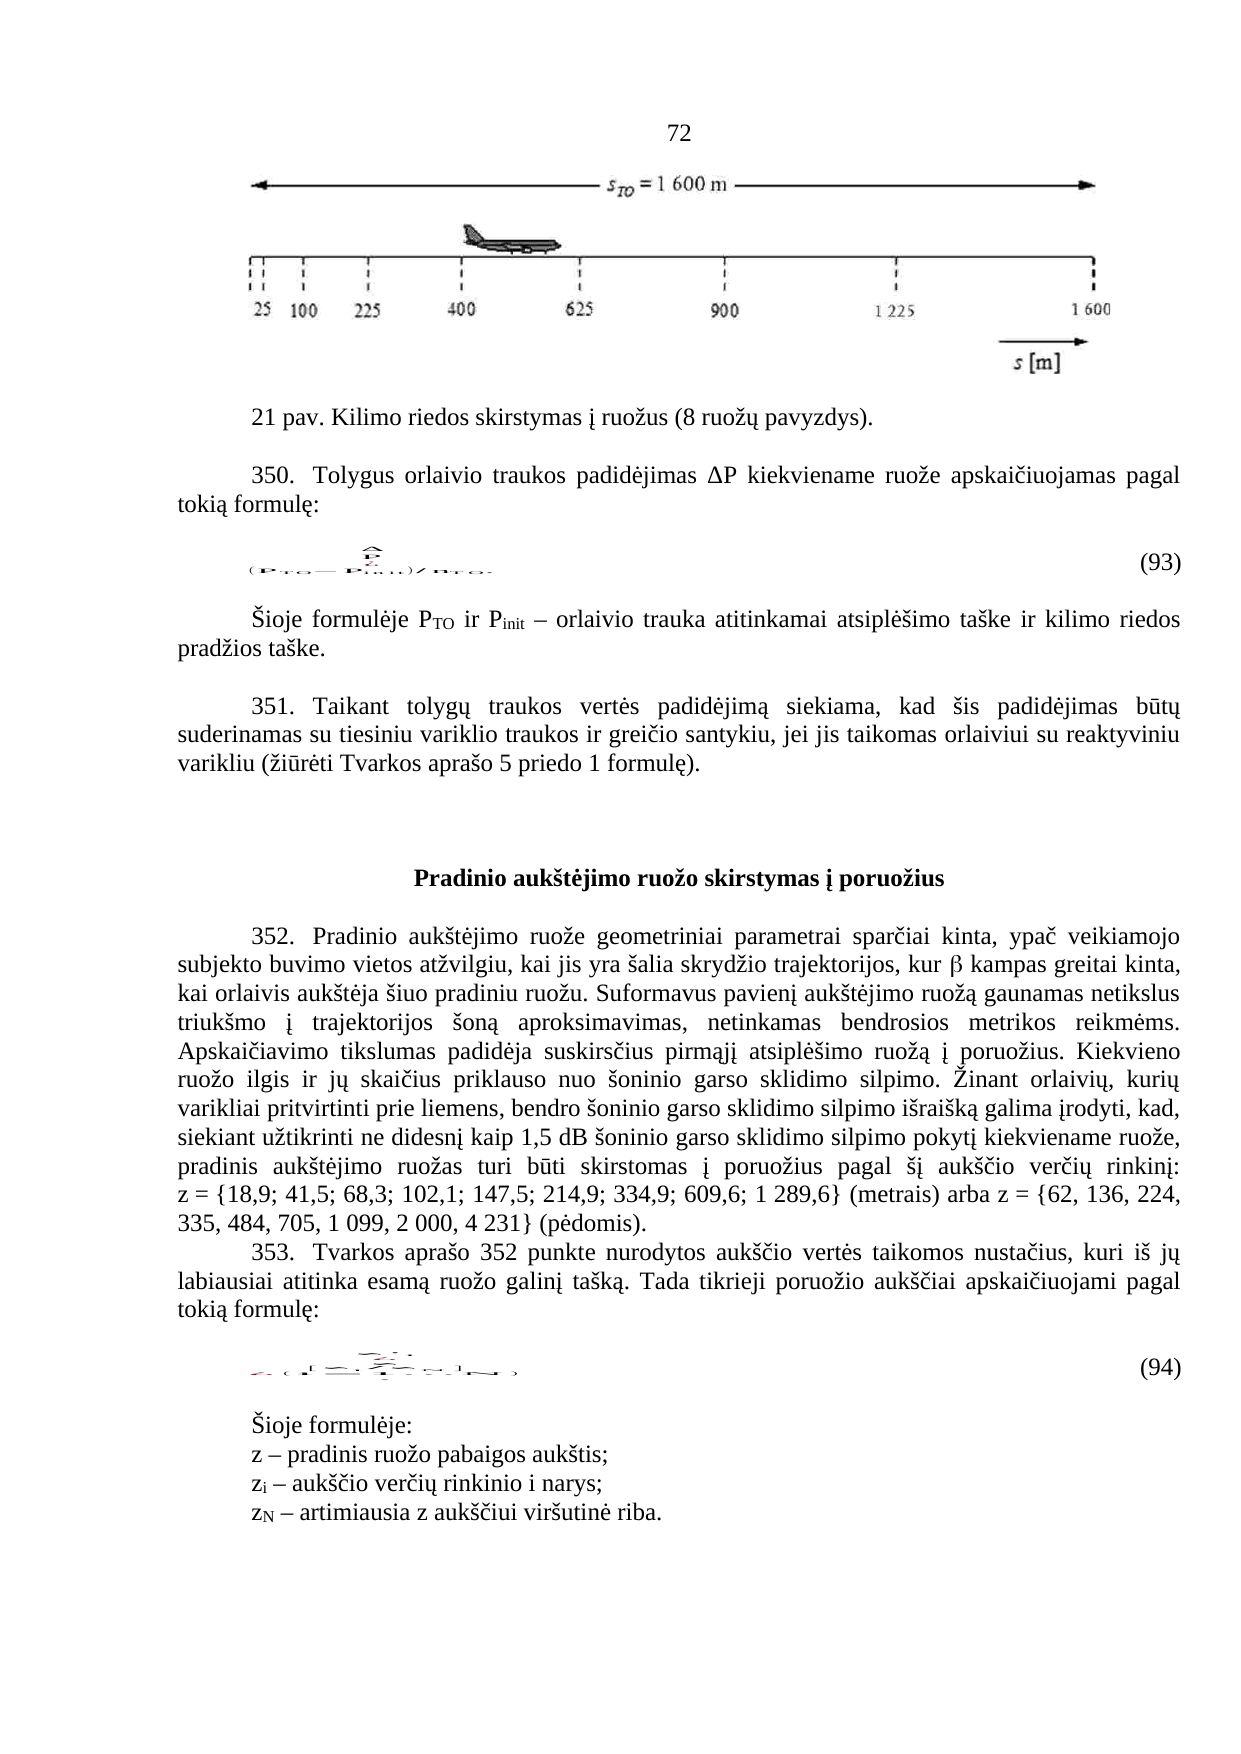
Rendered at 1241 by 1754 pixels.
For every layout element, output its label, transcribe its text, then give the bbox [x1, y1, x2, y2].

text zi – aukščio verčių rinkinio i narys; [177, 1468, 1181, 1497]
text 353. Tvarkos aprašo 352 punkte nurodytos aukščio vertės taikomos nustačius, kuri iš jų labiausiai atitinka esamą ruožo galinį tašką. Tada tikrieji poruožio aukščiai apskaičiuojami pagal tokią formulę: [177, 1237, 1181, 1323]
table_header 93 [1148, 546, 1173, 576]
text zN – artimiausia z aukščiui viršutinė riba. [177, 1497, 1181, 1526]
text 21 pav. Kilimo riedos skirstymas į ruožus (8 ruožų pavyzdys). [177, 402, 1181, 431]
table_header 94 [1148, 1352, 1173, 1382]
text Šioje formulėje: [177, 1411, 1181, 1439]
table_header ) [1173, 1352, 1186, 1382]
text 352. Pradinio aukštėjimo ruože geometriniai parametrai sparčiai kinta, ypač veikiamojo subjekto buvimo vietos atžvilgiu, kai jis yra šalia skrydžio trajektorijos, kur  kampas greitai kinta, kai orlaivis aukštėja šiuo pradiniu ruožu. Suformavus pavienį aukštėjimo ruožą gaunamas netikslus triukšmo į trajektorijos šoną aproksimavimas, netinkamas bendrosios metrikos reikmėms. Apskaičiavimo tikslumas padidėja suskirsčius pirmąjį atsiplėšimo ruožą į poruožius. Kiekvieno ruožo ilgis ir jų skaičius priklauso nuo šoninio garso sklidimo silpimo. Žinant orlaivių, kurių varikliai pritvirtinti prie liemens, bendro šoninio garso sklidimo silpimo išraišką galima įrodyti, kad, siekiant užtikrinti ne didesnį kaip 1,5 dB šoninio garso sklidimo silpimo pokytį kiekviename ruože, pradinis aukštėjimo ruožas turi būti skirstomas į poruožius pagal šį aukščio verčių rinkinį: z = {18,9; 41,5; 68,3; 102,1; 147,5; 214,9; 334,9; 609,6; 1 289,6} (metrais) arba z = {62, 136, 224, 335, 484, 705, 1 099, 2 000, 4 231} (pėdomis). [177, 921, 1181, 1237]
table_header ( [1140, 546, 1148, 576]
table_header ( [1140, 1352, 1148, 1382]
text Šioje formulėje PTO ir Pinit – orlaivio trauka atitinkamai atsiplėšimo taške ir kilimo riedos pradžios taške. [177, 604, 1181, 662]
text Pradinio aukštėjimo ruožo skirstymas į poruožius [177, 863, 1181, 892]
table_header ) [1173, 546, 1186, 576]
text z – pradinis ruožo pabaigos aukštis; [177, 1439, 1181, 1468]
text 351. Taikant tolygų traukos vertės padidėjimą siekiama, kad šis padidėjimas būtų suderinamas su tiesiniu variklio traukos ir greičio santykiu, jei jis taikomas orlaiviui su reaktyviniu varikliu (žiūrėti Tvarkos aprašo 5 priedo 1 formulę). [177, 691, 1181, 777]
table_header [177, 1352, 1140, 1382]
text 350. Tolygus orlaivio traukos padidėjimas ΔP kiekviename ruože apskaičiuojamas pagal tokią formulę: [177, 460, 1181, 517]
table_header [177, 546, 1140, 576]
